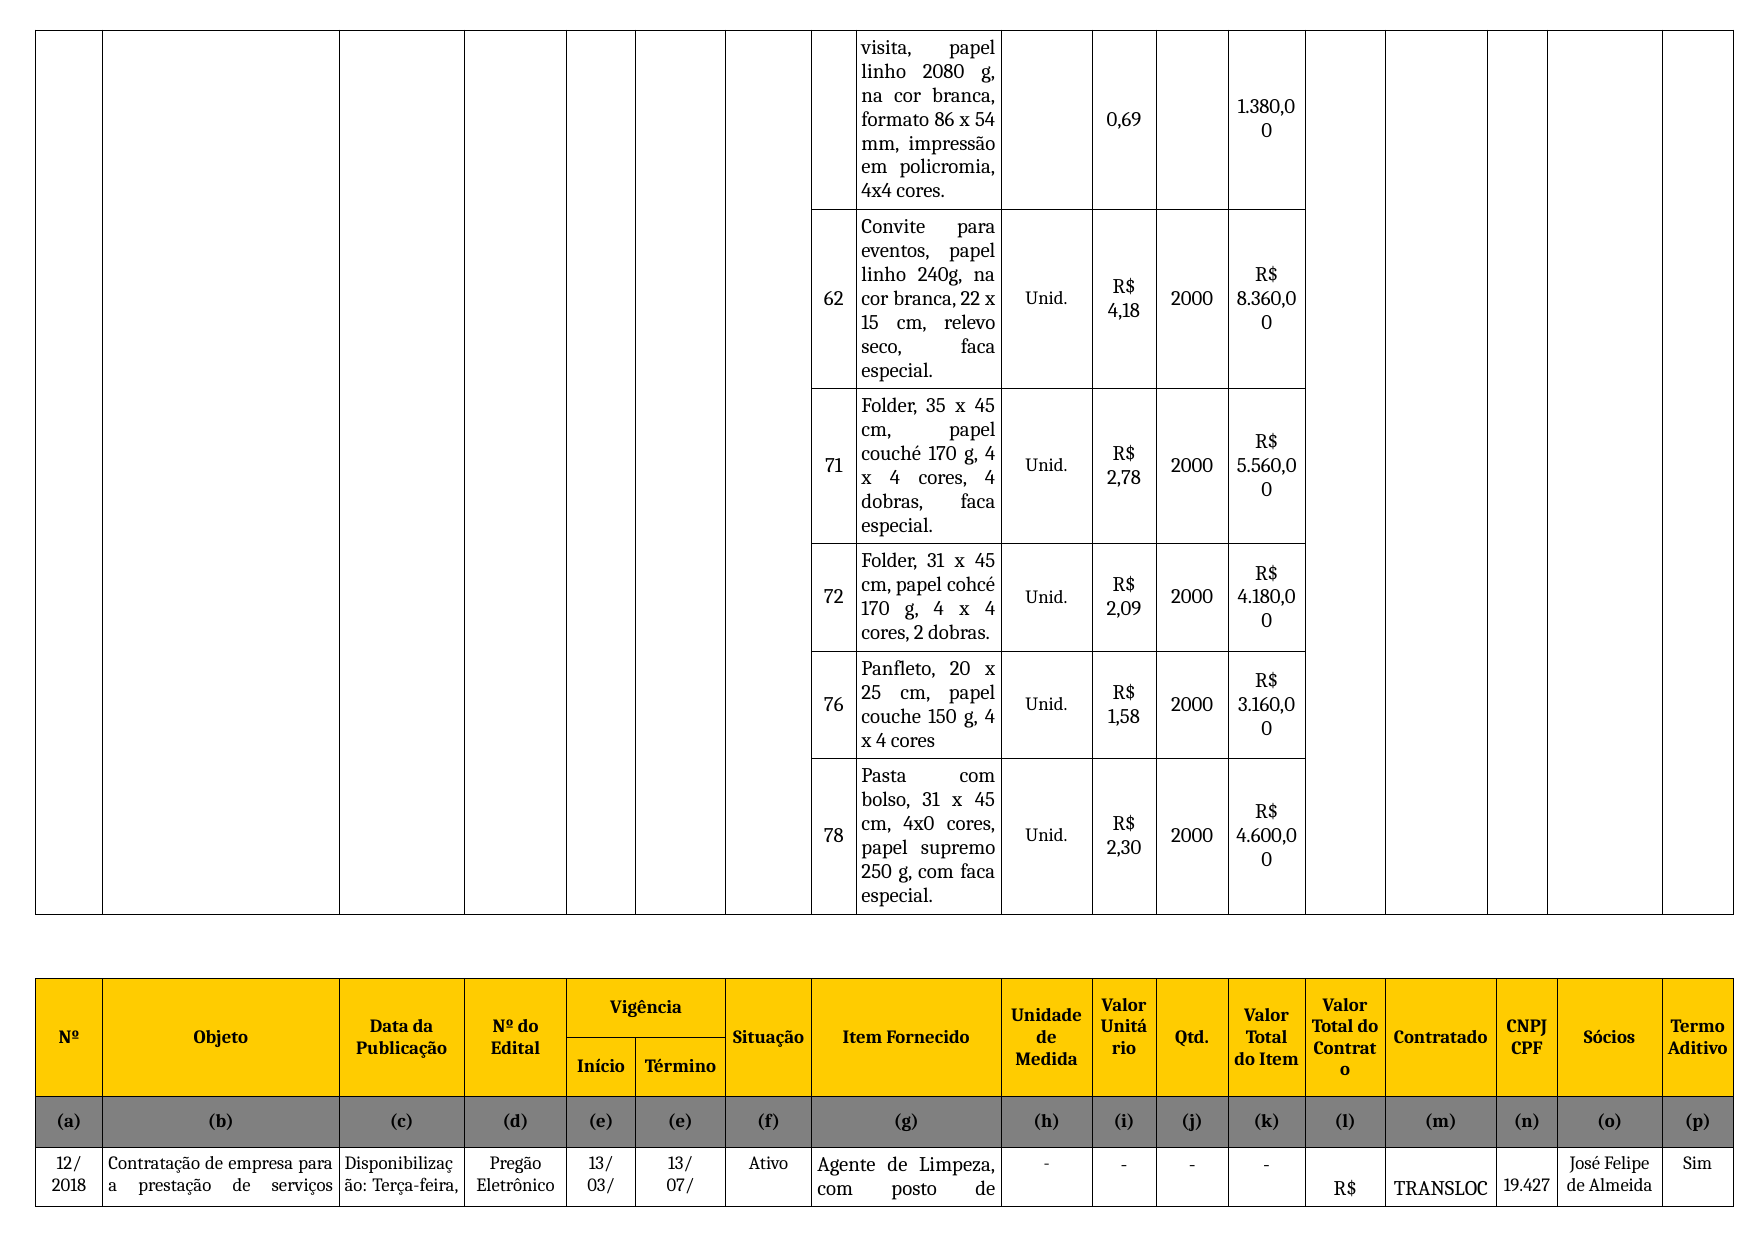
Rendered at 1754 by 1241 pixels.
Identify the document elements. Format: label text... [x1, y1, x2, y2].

table_cell [103, 31, 339, 913]
table_cell 1.380,00 [1229, 31, 1305, 209]
table_cell - [1157, 1148, 1228, 1206]
table_cell [1386, 31, 1487, 913]
table_cell Disponibilização: Terça-feira, [340, 1148, 464, 1206]
table_cell [1157, 31, 1228, 209]
table_cell 2000 [1157, 544, 1228, 651]
table_header CNPJ CPF [1497, 979, 1557, 1096]
table_cell (h) [1002, 1097, 1092, 1147]
table_cell 72 [812, 544, 856, 651]
table_cell Contratação de empresa para a prestação de serviços [103, 1148, 339, 1206]
table_cell (a) [36, 1097, 102, 1147]
table_cell 62 [812, 210, 856, 388]
table_cell (f) [726, 1097, 811, 1147]
table_cell R$ 1,58 [1093, 652, 1156, 758]
table_cell (m) [1386, 1097, 1496, 1147]
table_header Valor Unitário [1093, 979, 1156, 1096]
table_cell R$ 3.160,00 [1229, 652, 1305, 758]
table_cell Unid. [1002, 544, 1092, 651]
table_cell (e) [567, 1097, 635, 1147]
table_cell Unid. [1002, 210, 1092, 388]
table_cell [1306, 31, 1385, 913]
table_cell Unid. [1002, 389, 1092, 543]
table_cell TRANSLOC [1386, 1148, 1496, 1206]
table_cell R$ 2,30 [1093, 759, 1156, 913]
table_header Data da Publicação [340, 979, 464, 1096]
table_header Sócios [1558, 979, 1662, 1096]
table_cell Pregão Eletrônico [465, 1148, 566, 1206]
table_cell 19.427 [1497, 1148, 1557, 1206]
table_header Qtd. [1157, 979, 1228, 1096]
table_cell 12/ 2018 [36, 1148, 102, 1206]
table_cell [465, 31, 566, 913]
table_cell R$ 5.560,00 [1229, 389, 1305, 543]
table_cell [1663, 31, 1733, 913]
table_cell [340, 31, 464, 913]
table_cell - [1002, 1148, 1092, 1206]
table_cell (b) [103, 1097, 339, 1147]
table_header Contratado [1386, 979, 1496, 1096]
table_cell (d) [465, 1097, 566, 1147]
table_cell visita, papel linho 2080 g, na cor branca, formato 86 x 54 mm, impressão em policromia, 4x4 cores. [857, 31, 1001, 209]
table_cell 0,69 [1093, 31, 1156, 209]
table_cell R$ 4.180,00 [1229, 544, 1305, 651]
table_cell [1548, 31, 1662, 913]
table_cell 71 [812, 389, 856, 543]
table_cell Folder, 31 x 45 cm, papel cohcé 170 g, 4 x 4 cores, 2 dobras. [857, 544, 1001, 651]
table_header Unidade de Medida [1002, 979, 1092, 1096]
table_cell [36, 31, 102, 913]
table_cell (n) [1497, 1097, 1557, 1147]
table_cell (g) [812, 1097, 1001, 1147]
table_cell (o) [1558, 1097, 1662, 1147]
table_cell (l) [1306, 1097, 1385, 1147]
table_cell (p) [1663, 1097, 1733, 1147]
table_cell Sim [1663, 1148, 1733, 1206]
table_header Objeto [103, 979, 339, 1096]
table_cell Panfleto, 20 x 25 cm, papel couche 150 g, 4 x 4 cores [857, 652, 1001, 758]
table_cell 2000 [1157, 759, 1228, 913]
table_cell (e) [636, 1097, 725, 1147]
table_cell [1002, 31, 1092, 209]
table_cell (i) [1093, 1097, 1156, 1147]
table_cell Início [567, 1038, 635, 1096]
table_header Valor Total do Contrato [1306, 979, 1385, 1096]
table_cell (c) [340, 1097, 464, 1147]
table_cell R$ 2,78 [1093, 389, 1156, 543]
table_cell [567, 31, 635, 913]
table_cell R$ [1306, 1148, 1385, 1206]
table_cell 78 [812, 759, 856, 913]
table_cell 13/ 03/ [567, 1148, 635, 1206]
table_header Nº [36, 979, 102, 1096]
table_header Valor Total do Item [1229, 979, 1305, 1096]
table_cell (j) [1157, 1097, 1228, 1147]
table_header Situação [726, 979, 811, 1096]
table_cell - [1229, 1148, 1305, 1206]
table_cell Folder, 35 x 45 cm, papel couché 170 g, 4 x 4 cores, 4 dobras, faca especial. [857, 389, 1001, 543]
table_cell [812, 31, 856, 209]
table_cell Unid. [1002, 652, 1092, 758]
table_cell [1488, 31, 1547, 913]
table_cell R$ 2,09 [1093, 544, 1156, 651]
table_cell 2000 [1157, 210, 1228, 388]
table_cell - [1093, 1148, 1156, 1206]
table_cell Unid. [1002, 759, 1092, 913]
table_header Termo Aditivo [1663, 979, 1733, 1096]
table_cell Convite para eventos, papel linho 240g, na cor branca, 22 x 15 cm, relevo seco, faca especial. [857, 210, 1001, 388]
table_header Vigência [567, 979, 725, 1037]
table_cell R$ 8.360,00 [1229, 210, 1305, 388]
table_cell Término [636, 1038, 725, 1096]
table_cell 2000 [1157, 652, 1228, 758]
table_cell 13/ 07/ [636, 1148, 725, 1206]
table_cell R$ 4.600,00 [1229, 759, 1305, 913]
table_cell R$ 4,18 [1093, 210, 1156, 388]
table_cell [726, 31, 811, 913]
table_header Item Fornecido [812, 979, 1001, 1096]
table_header Nº do Edital [465, 979, 566, 1096]
table_cell Agente de Limpeza, com posto de [812, 1148, 1001, 1206]
table_cell 76 [812, 652, 856, 758]
table_cell Pasta com bolso, 31 x 45 cm, 4x0 cores, papel supremo 250 g, com faca especial. [857, 759, 1001, 913]
table_cell (k) [1229, 1097, 1305, 1147]
table_cell 2000 [1157, 389, 1228, 543]
table_cell [636, 31, 725, 913]
table_cell Ativo [726, 1148, 811, 1206]
table_cell José Felipe de Almeida [1558, 1148, 1662, 1206]
